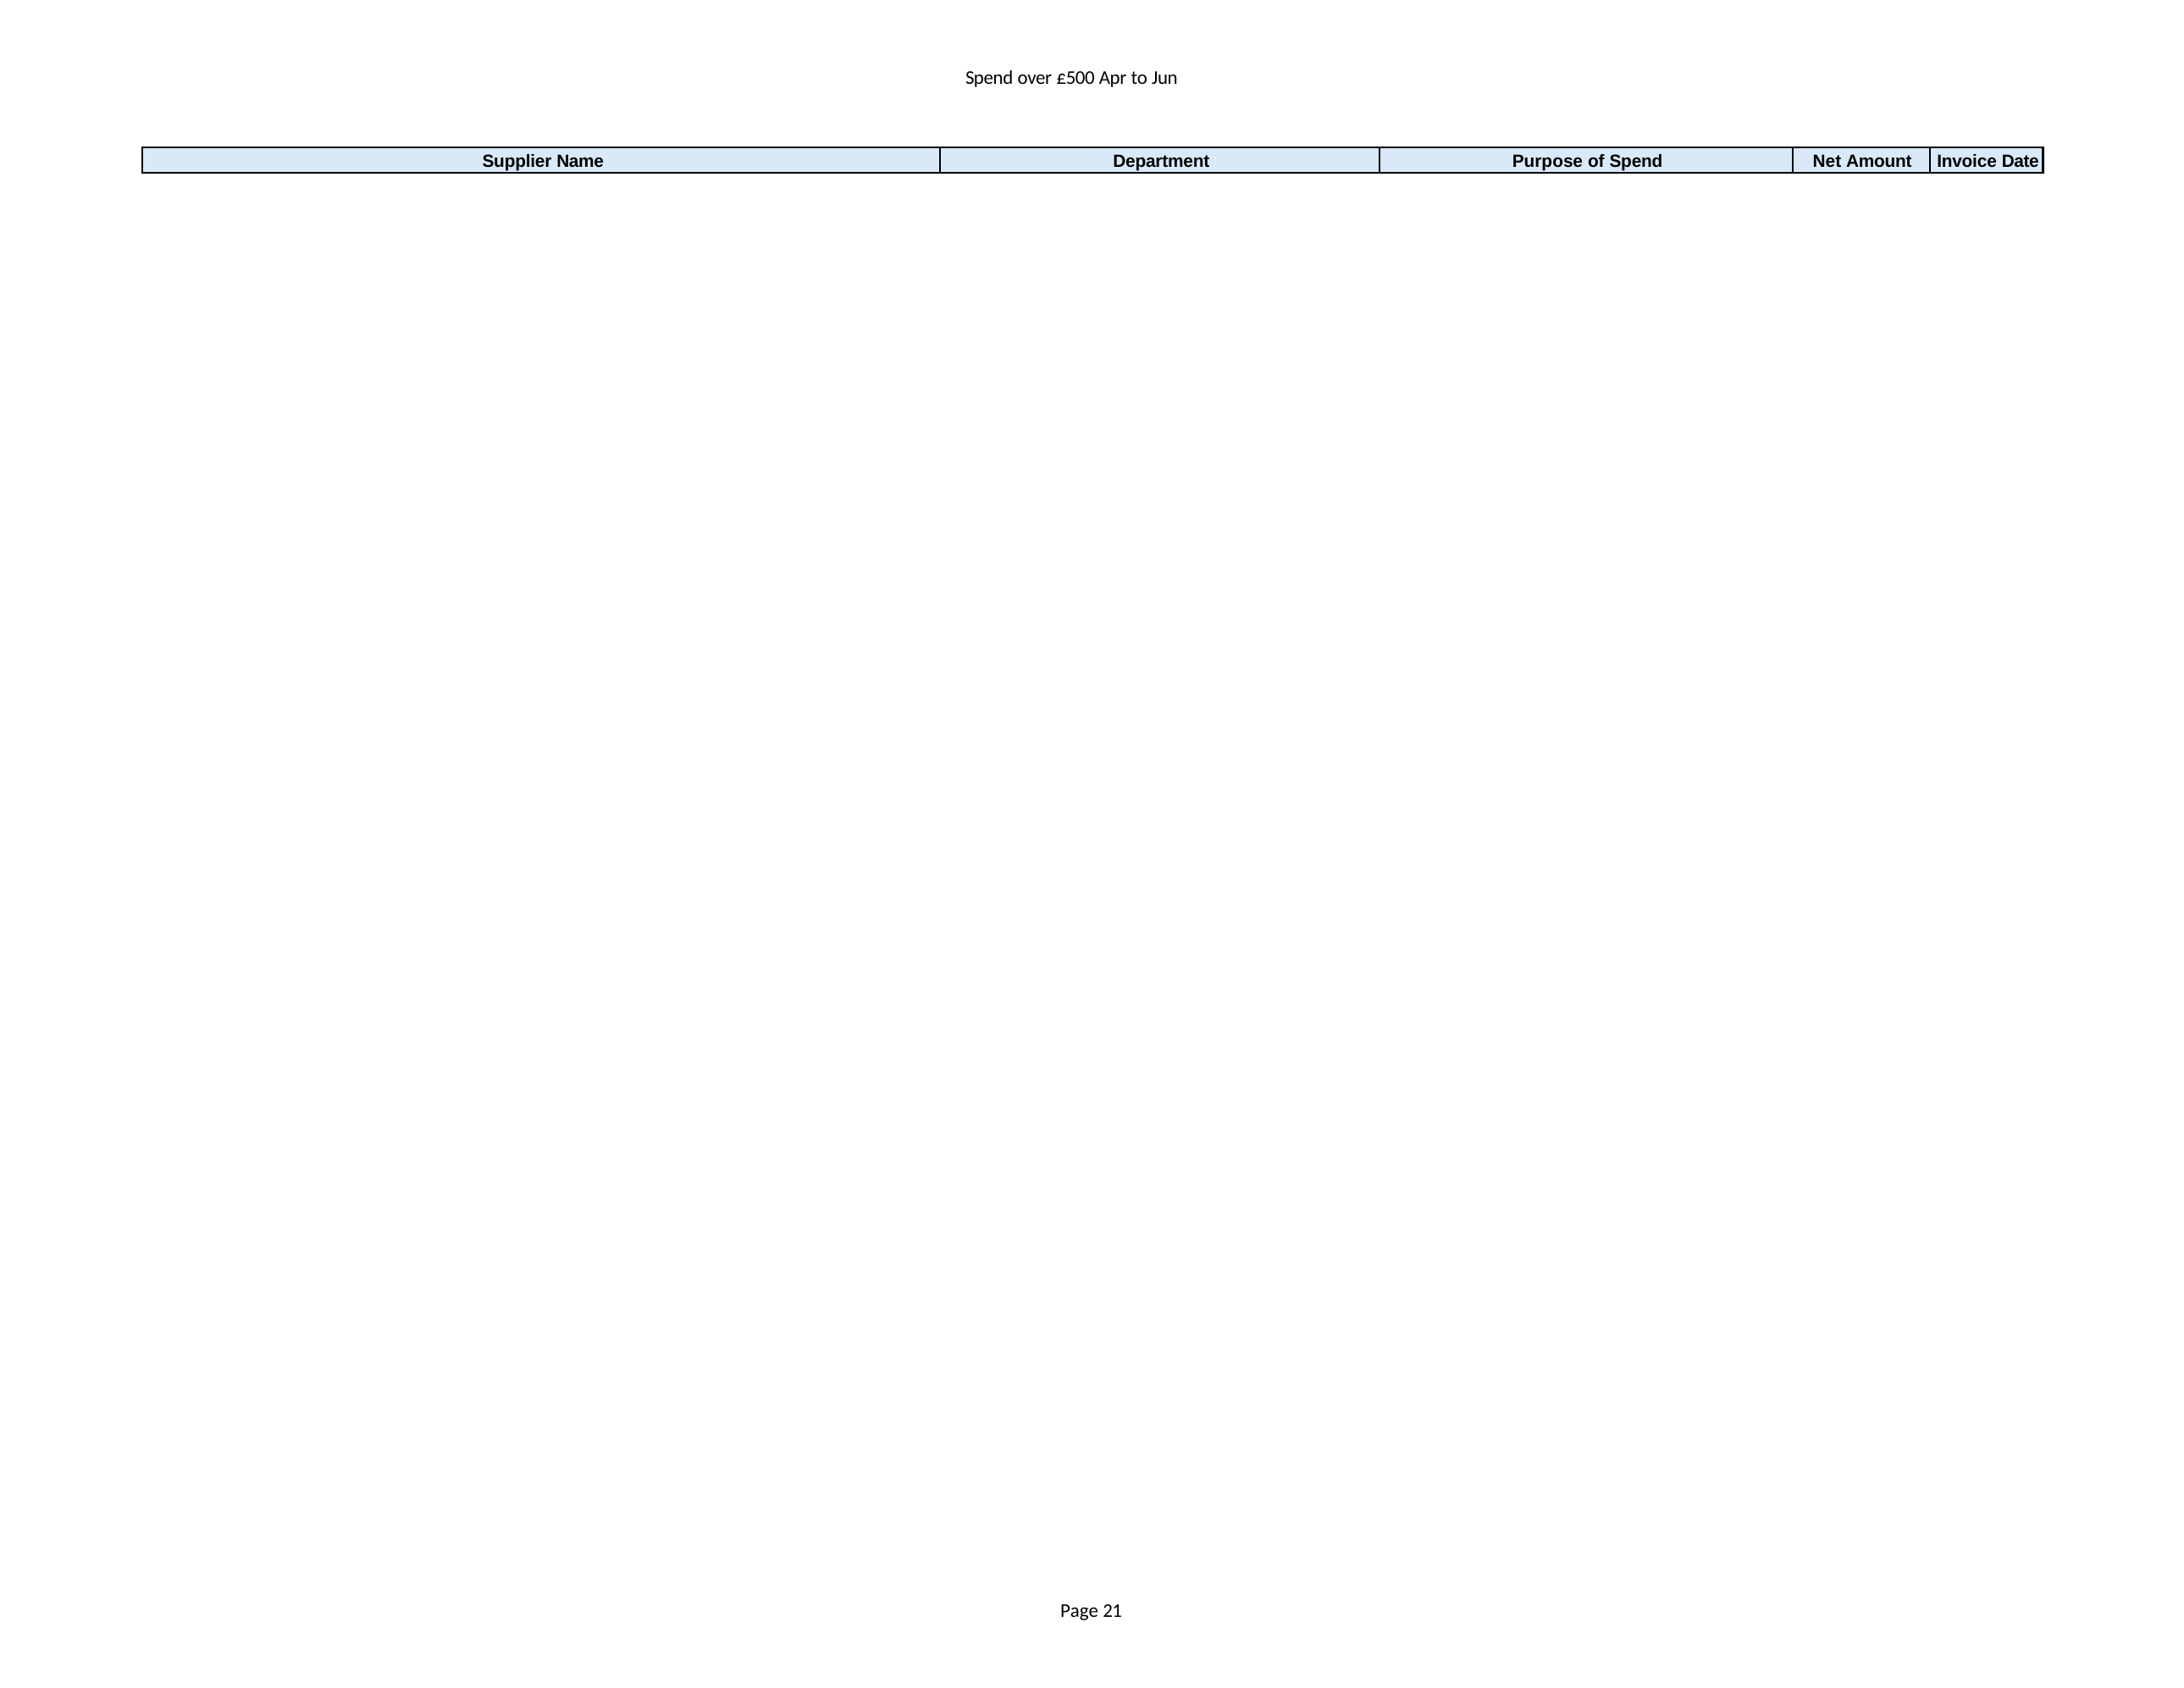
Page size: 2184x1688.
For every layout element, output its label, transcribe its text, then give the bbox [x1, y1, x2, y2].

table_header Net Amount [1794, 148, 1929, 172]
table_header Purpose of Spend [1380, 148, 1792, 172]
table_header Supplier Name [143, 148, 939, 172]
table_header Department [941, 148, 1379, 172]
table_header Invoice Date [1931, 148, 2042, 172]
